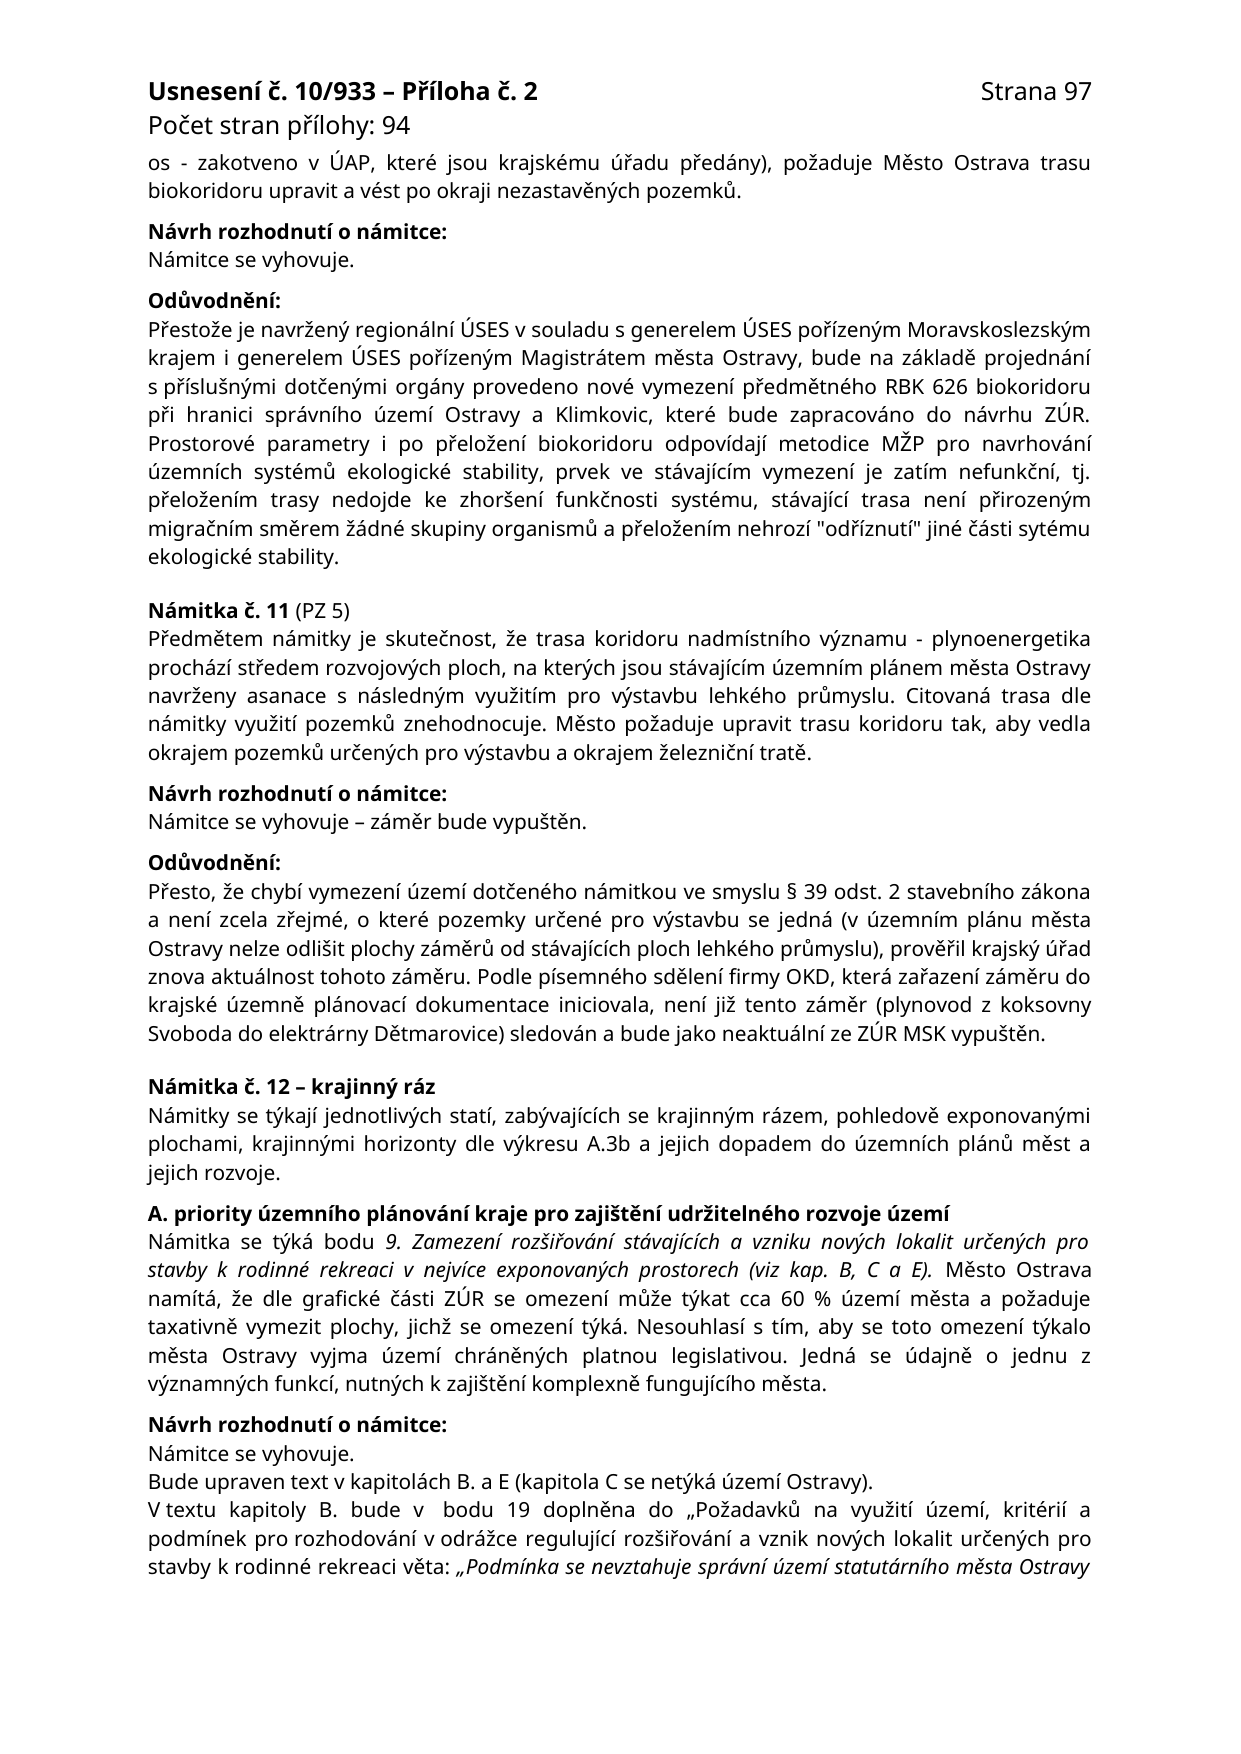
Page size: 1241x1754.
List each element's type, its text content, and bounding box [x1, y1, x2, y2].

text Odůvodnění: [148, 848, 1092, 877]
text Přestože je navržený regionální ÚSES v souladu s generelem ÚSES pořízeným Moravskoslezským krajem i generelem ÚSES pořízeným Magistrátem města Ostravy, bude na základě projednání s příslušnými dotčenými orgány provedeno nové vymezení předmětného RBK 626 biokoridoru při hranici správního území Ostravy a Klimkovic, které bude zapracováno do návrhu ZÚR. Prostorové parametry i po přeložení biokoridoru odpovídají metodice MŽP pro navrhování územních systémů ekologické stability, prvek ve stávajícím vymezení je zatím nefunkční, tj. přeložením trasy nedojde ke zhoršení funkčnosti systému, stávající trasa není přirozeným migračním směrem žádné skupiny organismů a přeložením nehrozí "odříznutí" jiné části sytému ekologické stability. [148, 315, 1092, 571]
text V textu kapitoly B. bude v bodu 19 doplněna do „Požadavků na využití území, kritérií a podmínek pro rozhodování v odrážce regulující rozšiřování a vznik nových lokalit určených pro stavby k rodinné rekreaci věta: „Podmínka se nevztahuje správní území statutárního města Ostravy [148, 1496, 1092, 1581]
text Námitka č. 11 (PZ 5) [148, 596, 1092, 624]
text Návrh rozhodnutí o námitce: [148, 217, 1092, 246]
text Námitka č. 12 – krajinný ráz [148, 1072, 1092, 1101]
text Návrh rozhodnutí o námitce: [148, 1410, 1092, 1439]
text Předmětem námitky je skutečnost, že trasa koridoru nadmístního významu - plynoenergetika prochází středem rozvojových ploch, na kterých jsou stávajícím územním plánem města Ostravy navrženy asanace s následným využitím pro výstavbu lehkého průmyslu. Citovaná trasa dle námitky využití pozemků znehodnocuje. Město požaduje upravit trasu koridoru tak, aby vedla okrajem pozemků určených pro výstavbu a okrajem železniční tratě. [148, 624, 1092, 766]
text Námitce se vyhovuje. [148, 1439, 1092, 1467]
text Návrh rozhodnutí o námitce: [148, 779, 1092, 807]
text A. priority územního plánování kraje pro zajištění udržitelného rozvoje území [148, 1199, 1092, 1227]
text Přesto, že chybí vymezení území dotčeného námitkou ve smyslu § 39 odst. 2 stavebního zákona a není zcela zřejmé, o které pozemky určené pro výstavbu se jedná (v územním plánu města Ostravy nelze odlišit plochy záměrů od stávajících ploch lehkého průmyslu), prověřil krajský úřad znova aktuálnost tohoto záměru. Podle písemného sdělení firmy OKD, která zařazení záměru do krajské územně plánovací dokumentace iniciovala, není již tento záměr (plynovod z koksovny Svoboda do elektrárny Dětmarovice) sledován a bude jako neaktuální ze ZÚR MSK vypuštěn. [148, 877, 1092, 1047]
text Bude upraven text v kapitolách B. a E (kapitola C se netýká území Ostravy). [148, 1467, 1092, 1496]
text Odůvodnění: [148, 286, 1092, 315]
text Námitka se týká bodu 9. Zamezení rozšiřování stávajících a vzniku nových lokalit určených pro stavby k rodinné rekreaci v nejvíce exponovaných prostorech (viz kap. B, C a E). Město Ostrava namítá, že dle grafické části ZÚR se omezení může týkat cca 60 % území města a požaduje taxativně vymezit plochy, jichž se omezení týká. Nesouhlasí s tím, aby se toto omezení týkalo města Ostravy vyjma území chráněných platnou legislativou. Jedná se údajně o jednu z významných funkcí, nutných k zajištění komplexně fungujícího města. [148, 1227, 1092, 1398]
text Námitce se vyhovuje. [148, 246, 1092, 274]
text Námitce se vyhovuje – záměr bude vypuštěn. [148, 807, 1092, 836]
text os - zakotveno v ÚAP, které jsou krajskému úřadu předány), požaduje Město Ostrava trasu biokoridoru upravit a vést po okraji nezastavěných pozemků. [148, 148, 1092, 204]
text Námitky se týkají jednotlivých statí, zabývajících se krajinným rázem, pohledově exponovanými plochami, krajinnými horizonty dle výkresu A.3b a jejich dopadem do územních plánů měst a jejich rozvoje. [148, 1101, 1092, 1186]
